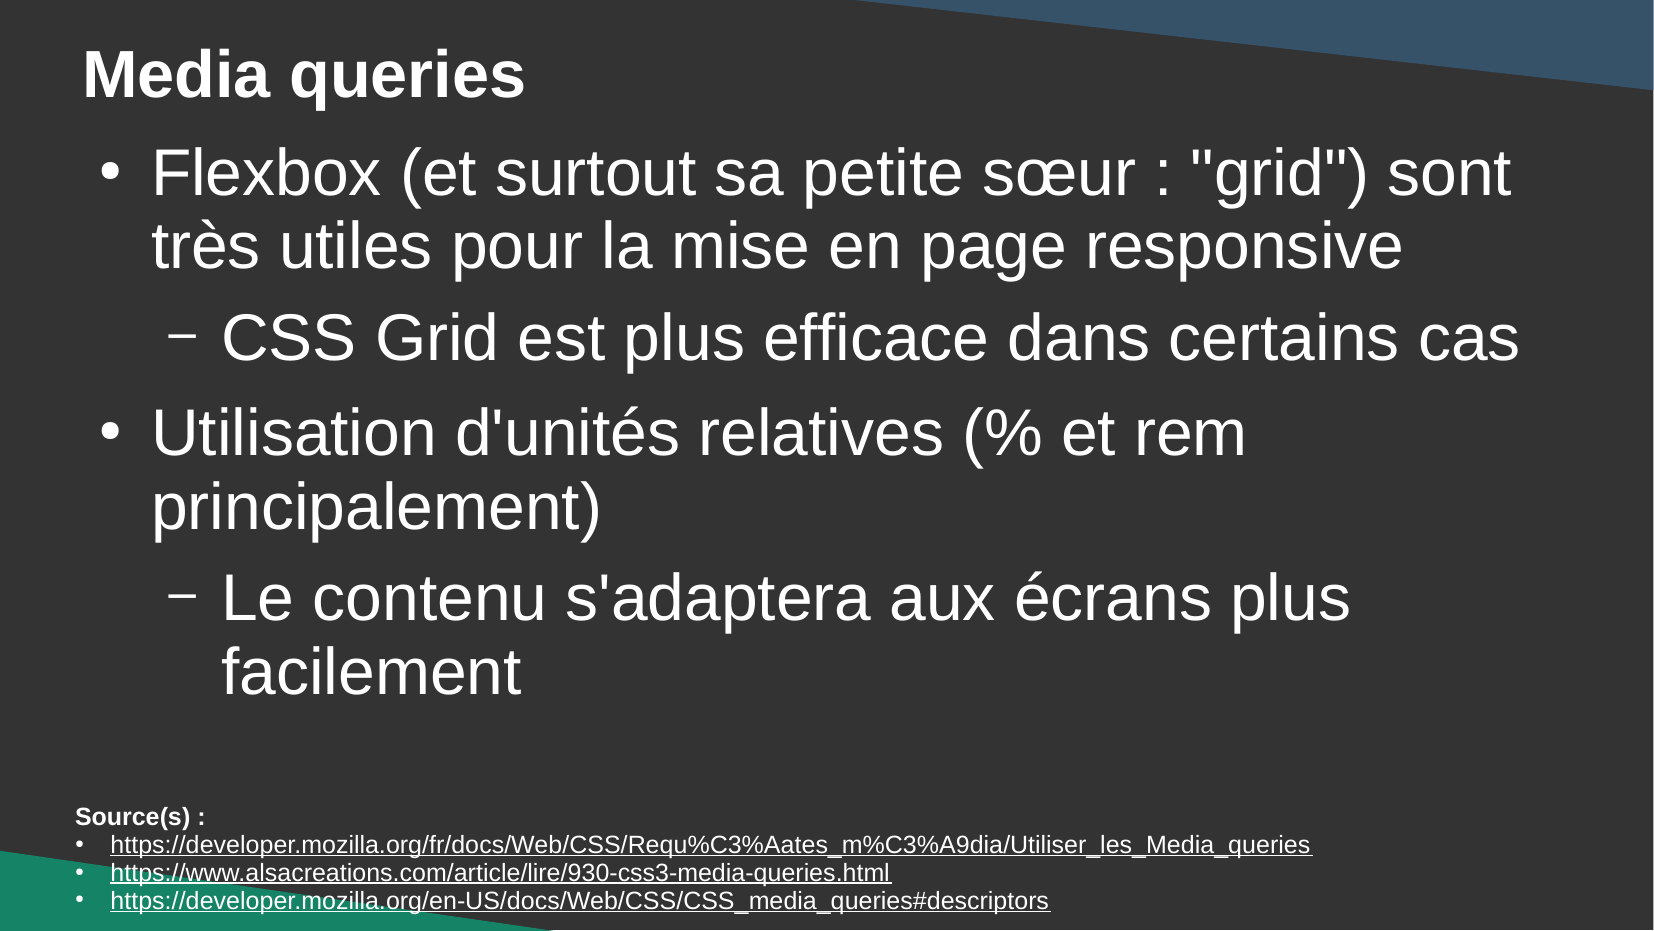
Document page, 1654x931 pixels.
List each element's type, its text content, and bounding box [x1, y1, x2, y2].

text_box Source(s) : https://developer.mozilla.org/fr/docs/Web/CSS/Requ%C3%Aates_m%C3%A9dia/Utiliser_les_Media_queries https://www.alsacreations.com/article/lire/930-css3-media-queries.html https://developer.mozilla.org/en-US/docs/Web/CSS/CSS_media_queries#descriptors [60, 781, 1546, 922]
list Flexbox (et surtout sa petite sœur : "grid") sont très utiles pour la mise en page responsive CSS Grid est plus efficace dans certains cas Utilisation d'unités relatives (% et rem principalement) Le contenu s'adaptera aux écrans plus facilement [80, 135, 1605, 709]
text_box [0, 850, 555, 931]
title Media queries [82, 37, 1276, 122]
text_box [854, 0, 1654, 91]
